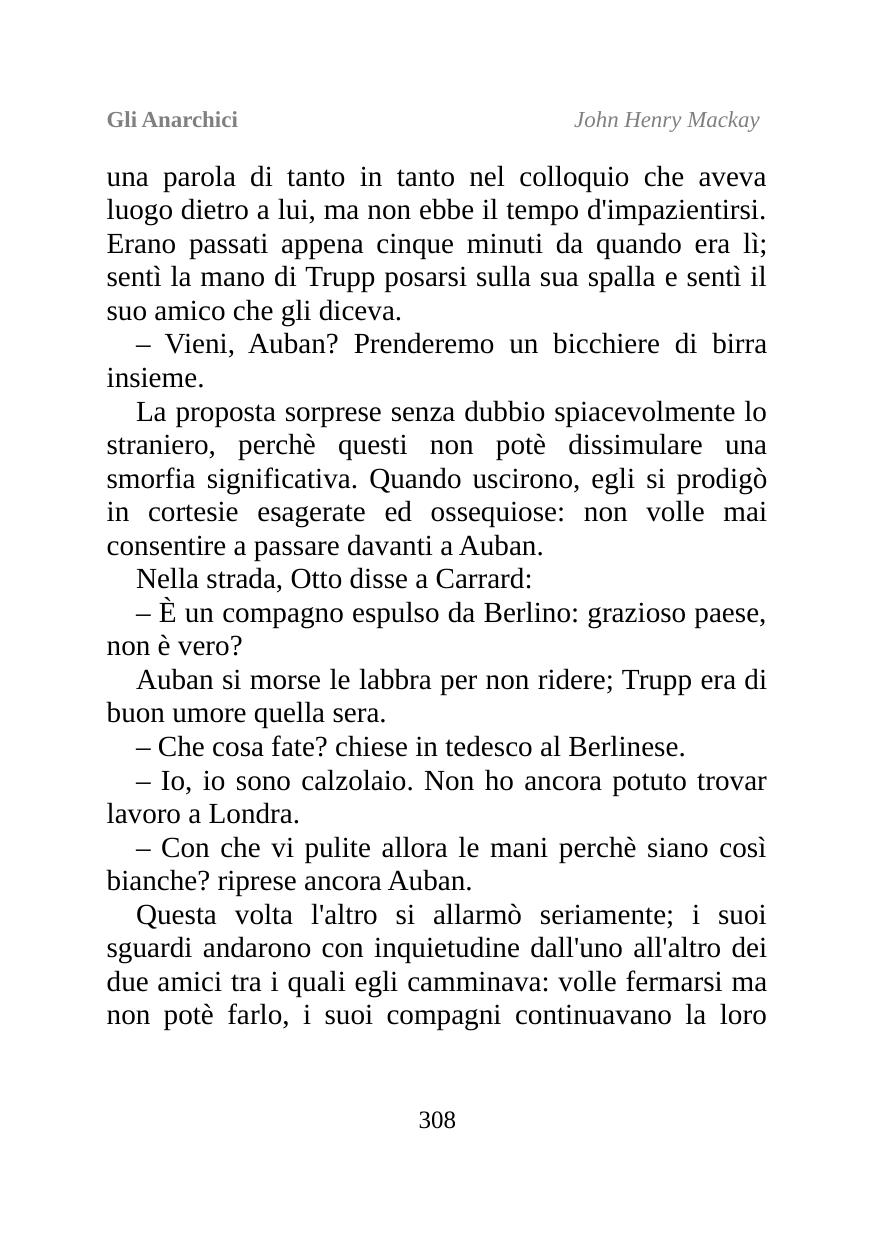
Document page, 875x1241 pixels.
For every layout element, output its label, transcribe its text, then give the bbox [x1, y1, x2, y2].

text – Io, io sono calzolaio. Non ho ancora potuto trovar lavoro a Londra. [106, 763, 768, 830]
text – È un compagno espulso da Berlino: grazioso paese, non è vero? [106, 595, 768, 662]
text – Che cosa fate? chiese in tedesco al Berlinese. [106, 729, 768, 763]
text La proposta sorprese senza dubbio spiacevolmente lo straniero, perchè questi non potè dissimulare una smorfia significativa. Quando uscirono, egli si prodigò in cortesie esagerate ed ossequiose: non volle mai consentire a passare davanti a Auban. [106, 394, 768, 561]
text Nella strada, Otto disse a Carrard: [106, 561, 768, 595]
text – Vieni, Auban? Prenderemo un bicchiere di birra insieme. [106, 327, 768, 394]
text – Con che vi pulite allora le mani perchè siano così bianche? riprese ancora Auban. [106, 830, 768, 897]
text Questa volta l'altro si allarmò seriamente; i suoi sguardi andarono con inquietudine dall'uno all'altro dei due amici tra i quali egli camminava: volle fermarsi ma non potè farlo, i suoi compagni continuavano la loro [106, 897, 768, 1031]
text Auban si morse le labbra per non ridere; Trupp era di buon umore quella sera. [106, 662, 768, 729]
text una parola di tanto in tanto nel colloquio che aveva luogo dietro a lui, ma non ebbe il tempo d'impazientirsi. Erano passati appena cinque minuti da quando era lì; sentì la mano di Trupp posarsi sulla sua spalla e sentì il suo amico che gli diceva. [106, 159, 768, 327]
